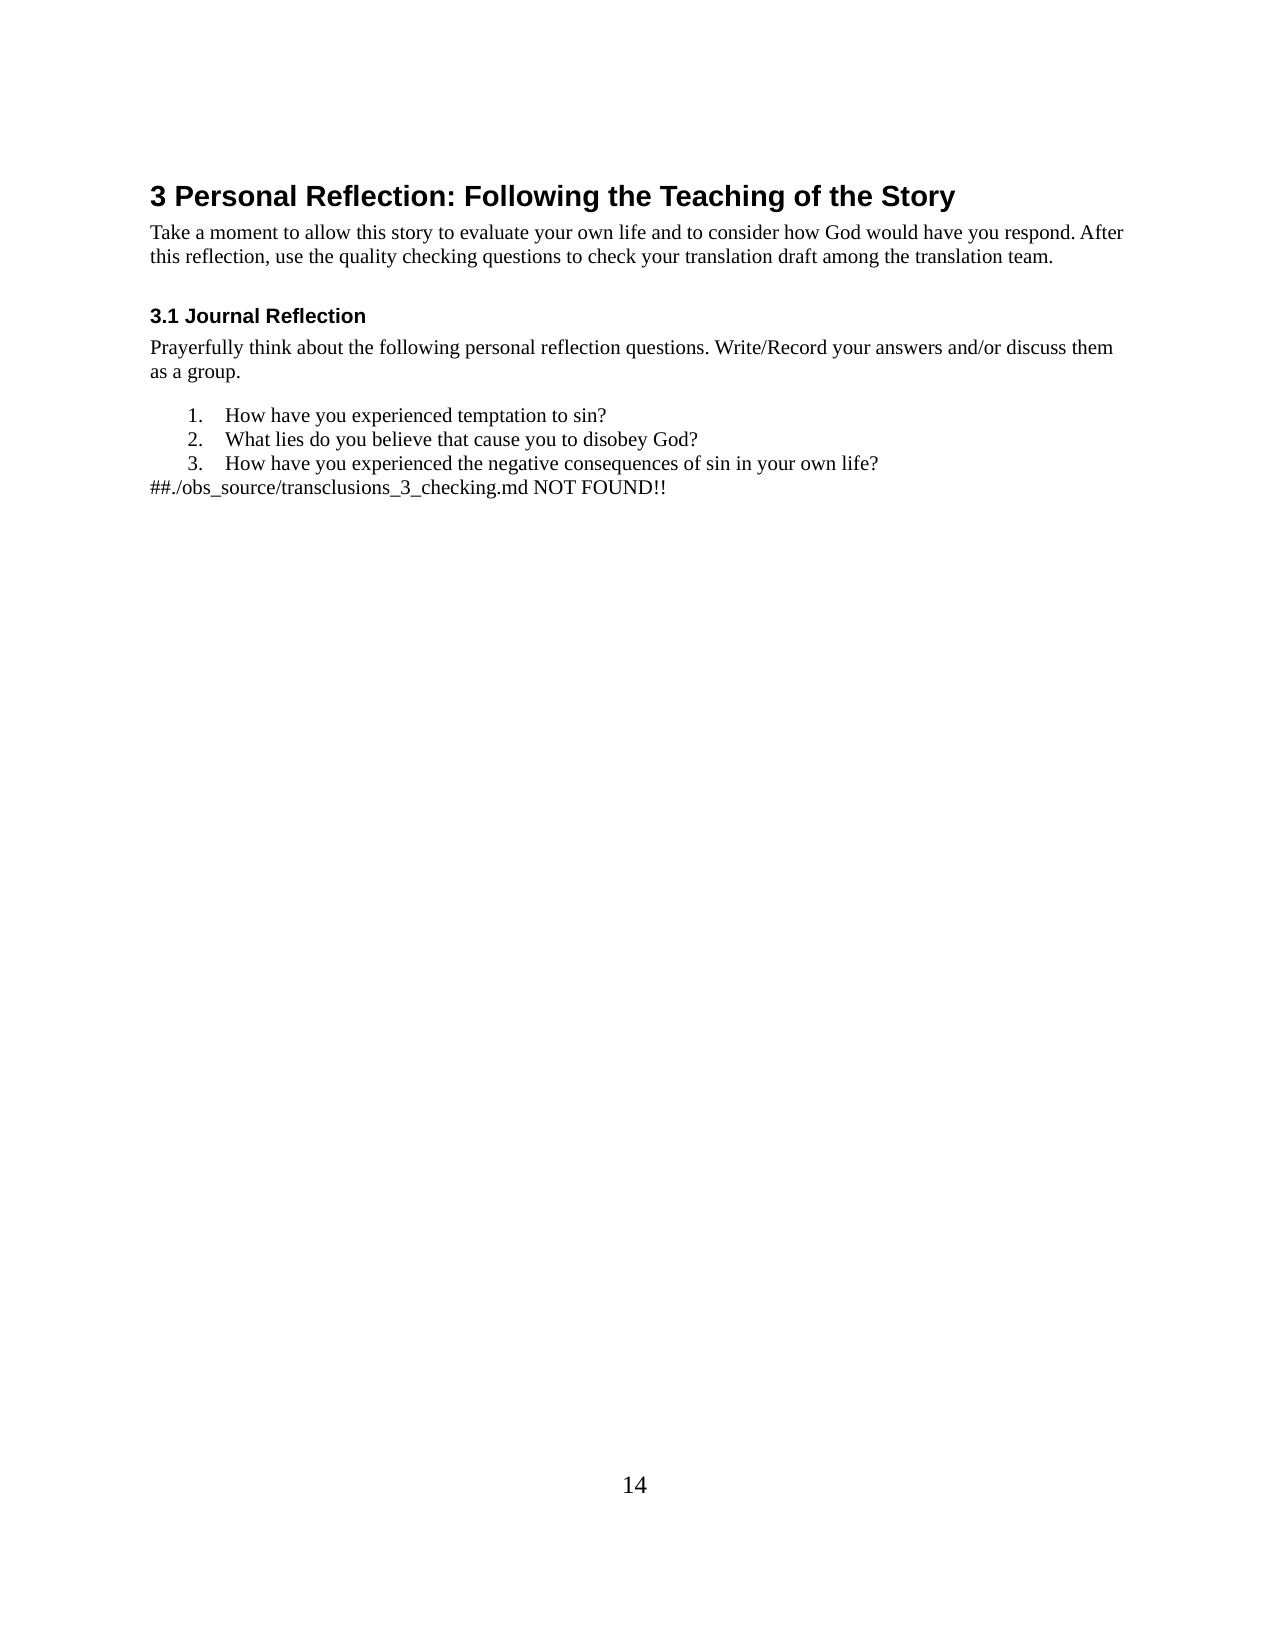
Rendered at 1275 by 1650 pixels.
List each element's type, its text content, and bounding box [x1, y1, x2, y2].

subtitle 3 Personal Reflection: Following the Teaching of the Story [150, 179, 1125, 212]
text ##./obs_source/transclusions_3_checking.md NOT FOUND!! [150, 475, 1125, 499]
list What lies do you believe that cause you to disobey God? [187, 427, 1125, 451]
subtitle 3.1 Journal Reflection [150, 304, 1125, 328]
list How have you experienced the negative consequences of sin in your own life? [187, 451, 1125, 475]
list How have you experienced temptation to sin? [187, 403, 1125, 427]
text Take a moment to allow this story to evaluate your own life and to consider how God would have you respond. After this reflection, use the quality checking questions to check your translation draft among the translation team. [150, 220, 1125, 268]
text Prayerfully think about the following personal reflection questions. Write/Record your answers and/or discuss them as a group. [150, 335, 1125, 383]
